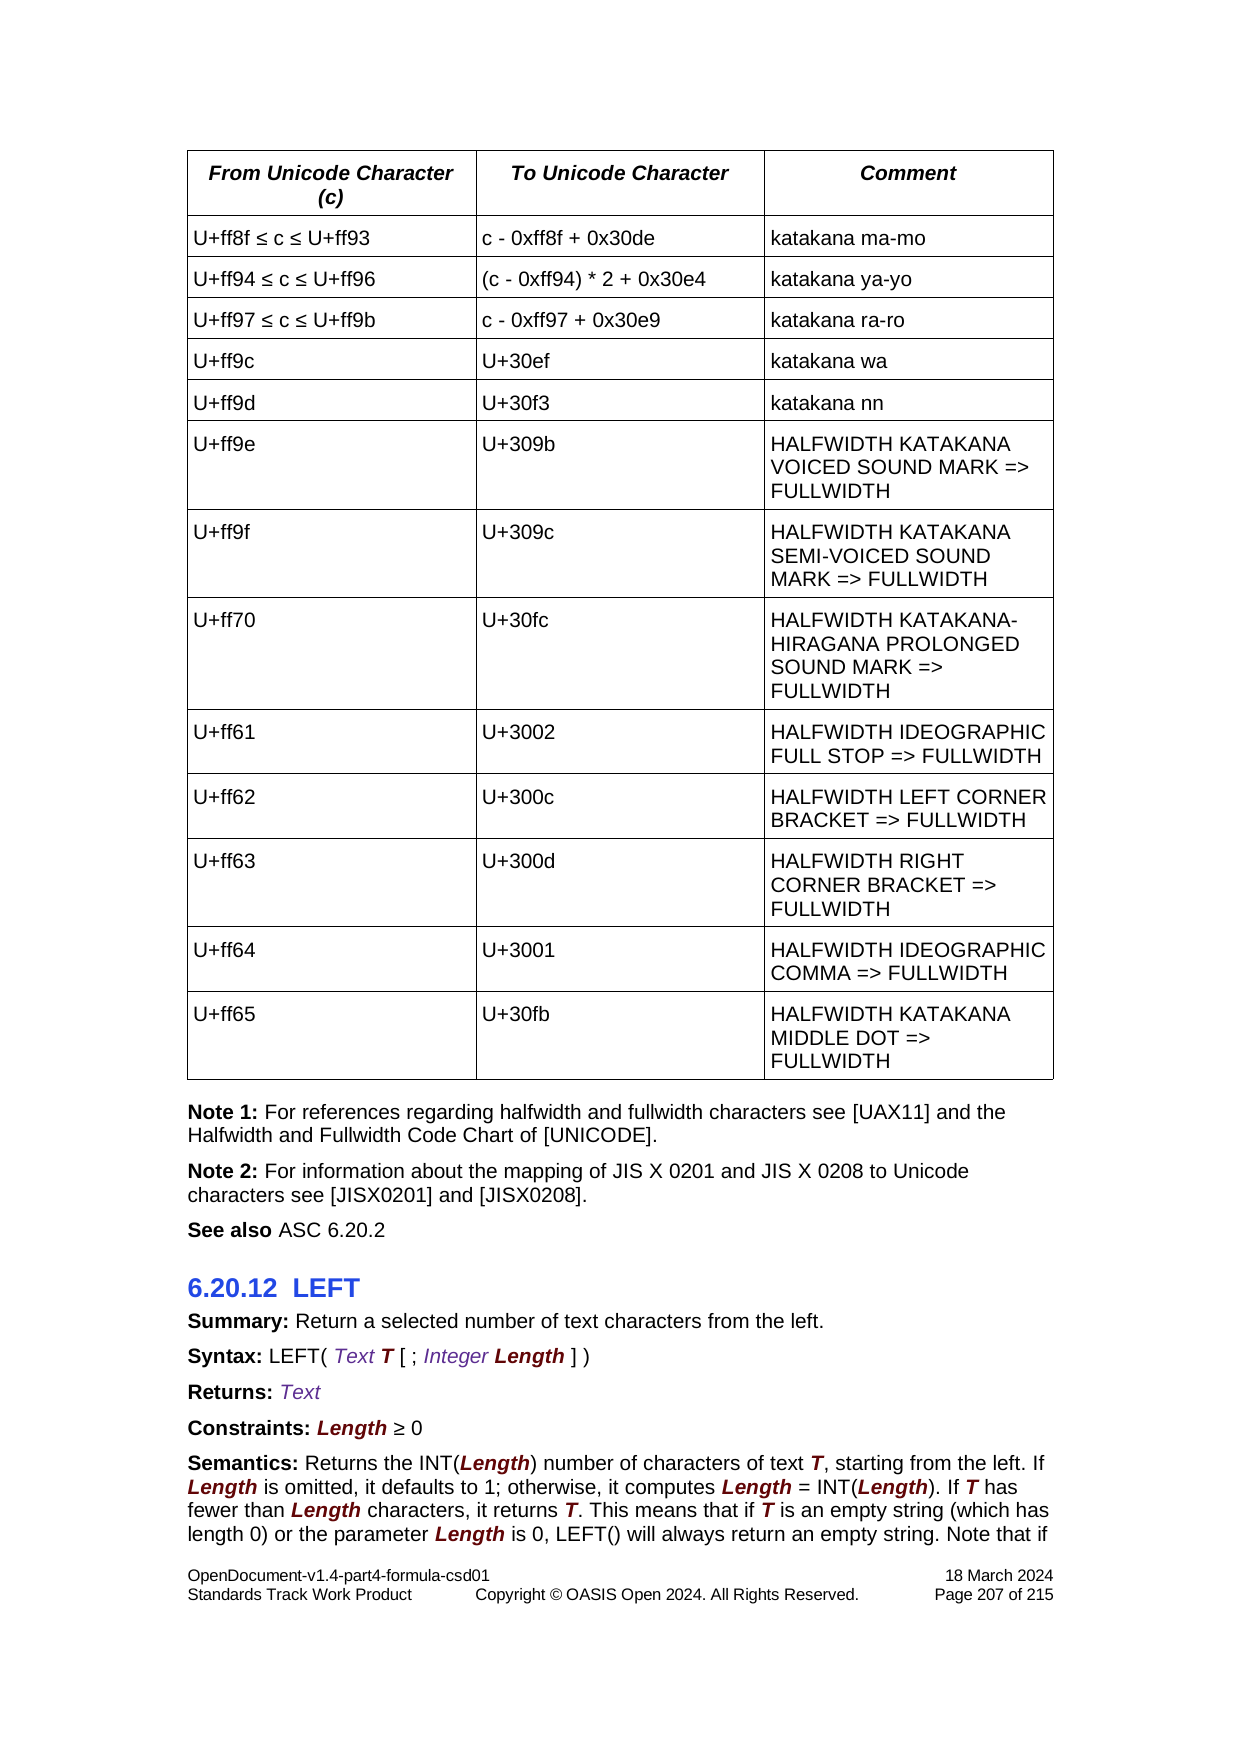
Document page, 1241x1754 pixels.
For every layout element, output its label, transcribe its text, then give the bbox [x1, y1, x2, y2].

table_cell HALFWIDTH RIGHT CORNER BRACKET => FULLWIDTH [765, 839, 1053, 926]
table_header Comment [765, 151, 1053, 215]
table_cell U+30ef [477, 339, 764, 379]
table_cell c - 0xff8f + 0x30de [477, 216, 764, 256]
table_cell HALFWIDTH IDEOGRAPHIC FULL STOP => FULLWIDTH [765, 710, 1053, 773]
table_header To Unicode Character [477, 151, 764, 215]
table_header From Unicode Character (c) [188, 151, 476, 215]
table_cell U+ff9f [188, 510, 476, 597]
text Constraints: Length ≥ 0 [187, 1416, 1053, 1440]
table_cell katakana ma-mo [765, 216, 1053, 256]
table_cell (c - 0xff94) * 2 + 0x30e4 [477, 257, 764, 297]
table_cell HALFWIDTH LEFT CORNER BRACKET => FULLWIDTH [765, 774, 1053, 838]
table_cell U+ff9d [188, 380, 476, 420]
table_cell U+ff63 [188, 839, 476, 926]
table_cell HALFWIDTH IDEOGRAPHIC COMMA => FULLWIDTH [765, 927, 1053, 991]
text Note 1: For references regarding halfwidth and fullwidth characters see [UAX11] and the Halfwidth and Fullwidth Code Chart of [UNICODE]. [187, 1100, 1053, 1147]
table_cell katakana ya-yo [765, 257, 1053, 297]
table_cell U+300c [477, 774, 764, 838]
table_cell U+ff97 ≤ c ≤ U+ff9b [188, 298, 476, 338]
table_cell HALFWIDTH KATAKANA SEMI-VOICED SOUND MARK => FULLWIDTH [765, 510, 1053, 597]
table_cell c - 0xff97 + 0x30e9 [477, 298, 764, 338]
table_cell HALFWIDTH KATAKANA MIDDLE DOT => FULLWIDTH [765, 992, 1053, 1079]
table_cell U+30f3 [477, 380, 764, 420]
table_cell U+ff9e [188, 421, 476, 509]
table_cell U+3001 [477, 927, 764, 991]
table_cell U+300d [477, 839, 764, 926]
table_cell HALFWIDTH KATAKANA-HIRAGANA PROLONGED SOUND MARK => FULLWIDTH [765, 598, 1053, 709]
table_cell U+309b [477, 421, 764, 509]
table_cell U+ff61 [188, 710, 476, 773]
table_cell U+ff70 [188, 598, 476, 709]
subtitle LEFT [187, 1273, 1053, 1303]
table_cell U+3002 [477, 710, 764, 773]
table_cell HALFWIDTH KATAKANA VOICED SOUND MARK => FULLWIDTH [765, 421, 1053, 509]
text Semantics: Returns the INT(Length) number of characters of text T, starting from the left. If Length is omitted, it defaults to 1; otherwise, it computes Length = INT(Length). If T has fewer than Length characters, it returns T. This means that if T is an empty string (which has length 0) or the parameter Length is 0, LEFT() will always return an empty string. Note that if [187, 1452, 1053, 1546]
text Note 2: For information about the mapping of JIS X 0201 and JIS X 0208 to Unicode characters see [JISX0201] and [JISX0208]. [187, 1159, 1053, 1207]
text Summary: Return a selected number of text characters from the left. [187, 1309, 1053, 1333]
table_cell U+30fc [477, 598, 764, 709]
table_cell U+ff64 [188, 927, 476, 991]
table_cell U+ff8f ≤ c ≤ U+ff93 [188, 216, 476, 256]
table_cell U+ff65 [188, 992, 476, 1079]
table_cell U+ff9c [188, 339, 476, 379]
table_cell katakana ra-ro [765, 298, 1053, 338]
text See also ASC 6.20.2 [187, 1219, 1053, 1242]
table_cell U+30fb [477, 992, 764, 1079]
table_cell U+309c [477, 510, 764, 597]
text Syntax: LEFT( Text T [ ; Integer Length ] ) [187, 1345, 1053, 1368]
table_cell U+ff62 [188, 774, 476, 838]
table_cell U+ff94 ≤ c ≤ U+ff96 [188, 257, 476, 297]
text Returns: Text [187, 1381, 1053, 1404]
table_cell katakana wa [765, 339, 1053, 379]
table_cell katakana nn [765, 380, 1053, 420]
